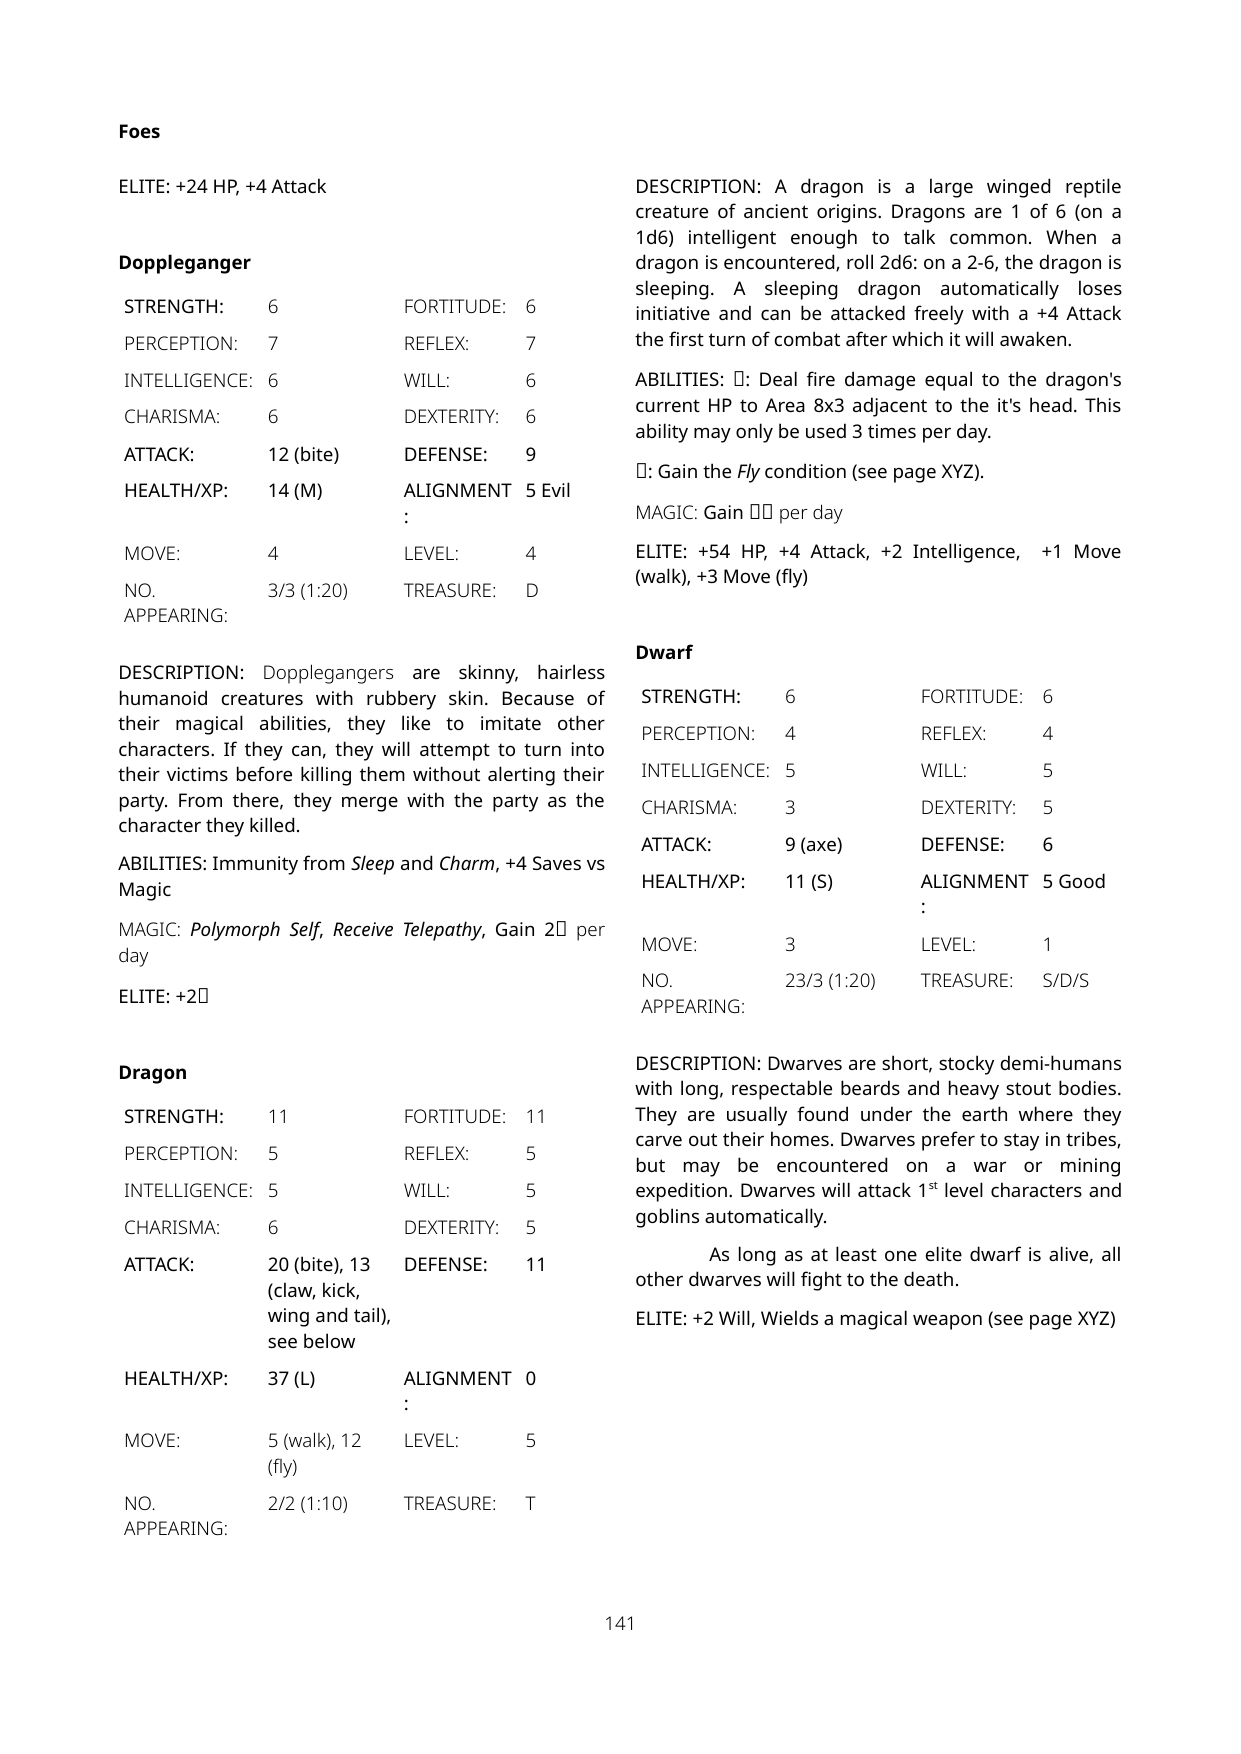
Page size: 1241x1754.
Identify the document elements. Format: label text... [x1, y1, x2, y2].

table_cell 20 (bite), 13 (claw, kick, wing and tail), see below [262, 1246, 398, 1359]
table_cell TREASURE: [915, 962, 1037, 1024]
table_header 11 [262, 1098, 398, 1135]
table_header STRENGTH: [635, 678, 779, 715]
text ELITE: +2 Will, Wields a magical weapon (see page XYZ) [635, 1305, 1122, 1330]
table_cell DEFENSE: [398, 435, 520, 472]
table_cell 0 [520, 1359, 606, 1422]
table_cell 3 [779, 789, 915, 826]
table_cell 4 [520, 535, 606, 572]
table_cell REFLEX: [398, 1135, 520, 1172]
table_cell 1 [1037, 925, 1123, 962]
table_cell LEVEL: [398, 535, 520, 572]
table_cell LEVEL: [398, 1422, 520, 1484]
table_cell WILL: [398, 361, 520, 398]
table_cell MOVE: [118, 1422, 262, 1484]
table_header 11 [520, 1098, 606, 1135]
table_cell 5 Evil [520, 472, 606, 534]
table_header FORTITUDE: [398, 1098, 520, 1135]
table_header 6 [262, 287, 398, 324]
table_cell 3 [779, 925, 915, 962]
table_cell TREASURE: [398, 572, 520, 634]
table_cell 3/3 (1:20) [262, 572, 398, 634]
table_cell NO. APPEARING: [118, 572, 262, 634]
table_cell HEALTH/XP: [118, 472, 262, 534]
table_cell CHARISMA: [118, 398, 262, 435]
table_cell PERCEPTION: [118, 324, 262, 361]
table_cell DEFENSE: [398, 1246, 520, 1359]
table_cell PERCEPTION: [635, 715, 779, 752]
table_cell 5 (walk), 12 (fly) [262, 1422, 398, 1484]
table_cell DEFENSE: [915, 826, 1037, 863]
table_cell 4 [262, 535, 398, 572]
table_cell ATTACK: [635, 826, 779, 863]
text ELITE: +2 [118, 981, 605, 1009]
text : Gain the Fly condition (see page XYZ). [635, 456, 1122, 485]
table_cell 6 [520, 361, 606, 398]
text DESCRIPTION: Dopplegangers are skinny, hairless humanoid creatures with rubbery skin. Because of their magical abilities, they like to imitate other characters. If they can, they will attempt to turn into their victims before killing them without alerting their party. From there, they merge with the party as the character they killed. [118, 634, 605, 838]
table_cell S/D/S [1037, 962, 1123, 1024]
table_header FORTITUDE: [915, 678, 1037, 715]
table_cell 9 (axe) [779, 826, 915, 863]
table_cell PERCEPTION: [118, 1135, 262, 1172]
table_cell 5 [520, 1135, 606, 1172]
table_cell 2/2 (1:10) [262, 1484, 398, 1547]
table_cell REFLEX: [398, 324, 520, 361]
text ELITE: +24 HP, +4 Attack [118, 173, 605, 199]
table_cell 5 [262, 1135, 398, 1172]
table_cell 5 [1037, 789, 1123, 826]
text Dwarf [635, 640, 1122, 665]
table_cell 14 (M) [262, 472, 398, 534]
table_cell 5 [1037, 752, 1123, 789]
table_cell 11 (S) [779, 863, 915, 925]
table_cell 5 [520, 1209, 606, 1246]
table_cell WILL: [398, 1172, 520, 1209]
table_cell TREASURE: [398, 1484, 520, 1547]
table_cell 11 [520, 1246, 606, 1359]
table_cell 6 [520, 398, 606, 435]
table_cell NO. APPEARING: [118, 1484, 262, 1547]
text DESCRIPTION: A dragon is a large winged reptile creature of ancient origins. Dragons are 1 of 6 (on a 1d6) intelligent enough to talk common. When a dragon is encountered, roll 2d6: on a 2-6, the dragon is sleeping. A sleeping dragon automatically loses initiative and can be attacked freely with a +4 Attack the first turn of combat after which it will awaken. [635, 173, 1122, 352]
text As long as at least one elite dwarf is alive, all other dwarves will fight to the death. [635, 1241, 1122, 1292]
table_cell 12 (bite) [262, 435, 398, 472]
table_header STRENGTH: [118, 287, 262, 324]
text ELITE: +54 HP, +4 Attack, +2 Intelligence, +1 Move (walk), +3 Move (fly) [635, 538, 1122, 589]
table_cell MOVE: [118, 535, 262, 572]
text MAGIC: Polymorph Self, Receive Telepathy, Gain 2 per day [118, 914, 605, 968]
table_cell ALIGNMENT: [398, 1359, 520, 1422]
table_header 6 [520, 287, 606, 324]
table_cell 5 [779, 752, 915, 789]
table_cell ATTACK: [118, 435, 262, 472]
table_cell 5 Good [1037, 863, 1123, 925]
table_header 6 [1037, 678, 1123, 715]
table_cell HEALTH/XP: [118, 1359, 262, 1422]
text Doppleganger [118, 249, 605, 275]
text Dragon [118, 1060, 605, 1085]
table_cell NO. APPEARING: [635, 962, 779, 1024]
table_cell D [520, 572, 606, 634]
table_cell 6 [262, 398, 398, 435]
table_cell 37 (L) [262, 1359, 398, 1422]
text ABILITIES: Immunity from Sleep and Charm, +4 Saves vs Magic [118, 851, 605, 902]
table_header FORTITUDE: [398, 287, 520, 324]
table_cell DEXTERITY: [915, 789, 1037, 826]
table_cell 7 [520, 324, 606, 361]
text DESCRIPTION: Dwarves are short, stocky demi-humans with long, respectable beards and heavy stout bodies. They are usually found under the earth where they carve out their homes. Dwarves prefer to stay in tribes, but may be encountered on a war or mining expedition. Dwarves will attack 1st level characters and goblins automatically. [635, 1024, 1122, 1229]
table_cell 4 [779, 715, 915, 752]
text [118, 1547, 605, 1572]
table_cell 5 [262, 1172, 398, 1209]
table_cell 4 [1037, 715, 1123, 752]
table_cell INTELLIGENCE: [635, 752, 779, 789]
table_cell HEALTH/XP: [635, 863, 779, 925]
table_cell 6 [262, 361, 398, 398]
table_cell INTELLIGENCE: [118, 361, 262, 398]
table_cell 23/3 (1:20) [779, 962, 915, 1024]
text ABILITIES: : Deal fire damage equal to the dragon's current HP to Area 8x3 adjacent to the it's head. This ability may only be used 3 times per day. [635, 364, 1122, 444]
table_cell 6 [1037, 826, 1123, 863]
table_cell 7 [262, 324, 398, 361]
table_cell MOVE: [635, 925, 779, 962]
table_cell ATTACK: [118, 1246, 262, 1359]
table_cell 5 [520, 1172, 606, 1209]
table_cell ALIGNMENT: [915, 863, 1037, 925]
table_cell 5 [520, 1422, 606, 1484]
table_cell CHARISMA: [635, 789, 779, 826]
table_cell DEXTERITY: [398, 1209, 520, 1246]
table_cell T [520, 1484, 606, 1547]
table_cell CHARISMA: [118, 1209, 262, 1246]
table_cell ALIGNMENT: [398, 472, 520, 534]
text MAGIC: Gain  per day [635, 497, 1122, 526]
table_cell WILL: [915, 752, 1037, 789]
table_cell REFLEX: [915, 715, 1037, 752]
table_cell INTELLIGENCE: [118, 1172, 262, 1209]
table_header 6 [779, 678, 915, 715]
table_header STRENGTH: [118, 1098, 262, 1135]
table_cell DEXTERITY: [398, 398, 520, 435]
table_cell 6 [262, 1209, 398, 1246]
table_cell LEVEL: [915, 925, 1037, 962]
table_cell 9 [520, 435, 606, 472]
